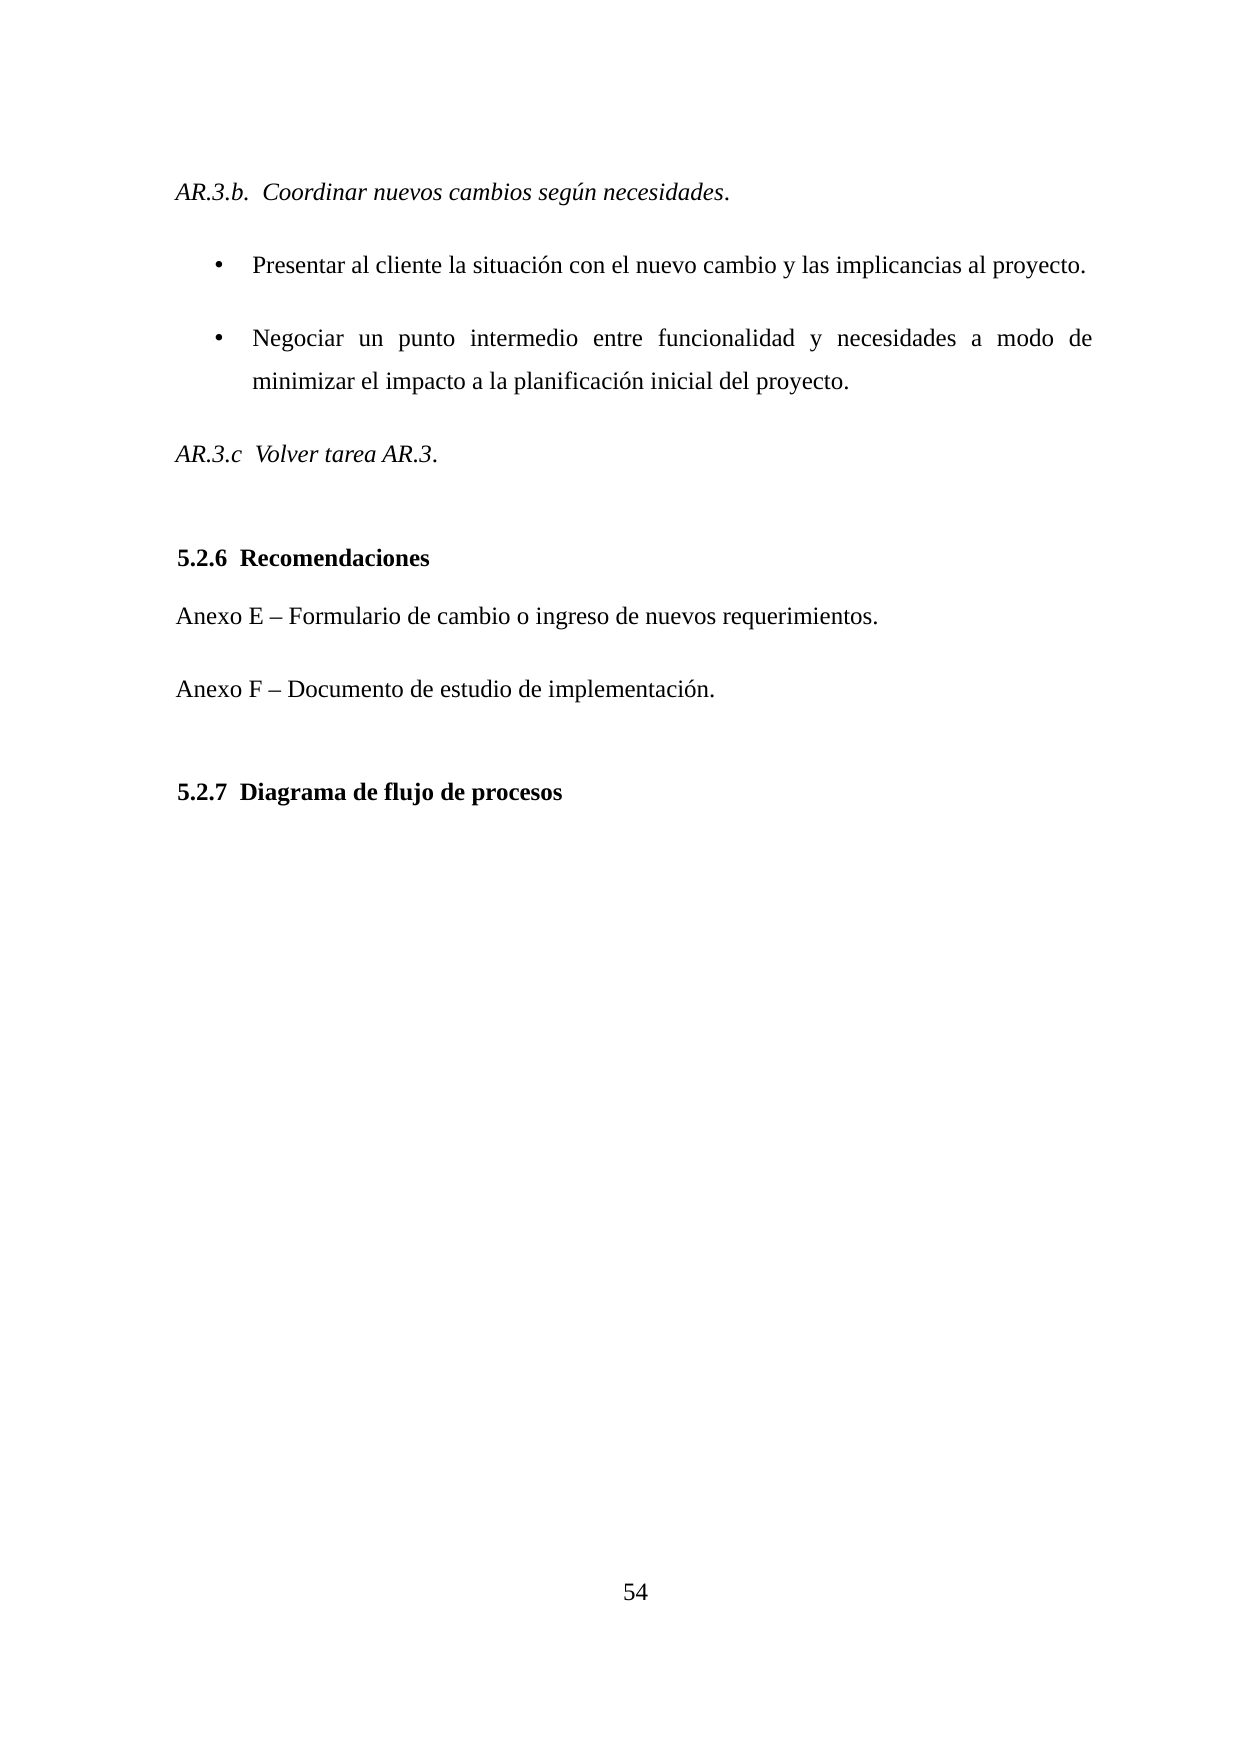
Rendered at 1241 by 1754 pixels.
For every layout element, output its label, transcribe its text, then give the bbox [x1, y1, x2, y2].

list AR.3.b. Coordinar nuevos cambios según necesidades. [175, 177, 1093, 206]
list AR.3.c Volver tarea AR.3. [175, 439, 1093, 468]
list Anexo F – Documento de estudio de implementación. [175, 674, 1093, 703]
list 5.2.6 Recomendaciones [177, 543, 1093, 571]
list Anexo E – Formulario de cambio o ingreso de nuevos requerimientos. [175, 601, 1093, 629]
list 5.2.7 Diagrama de flujo de procesos [177, 777, 1093, 806]
list Negociar un punto intermedio entre funcionalidad y necesidades a modo de minimizar el impacto a la planificación inicial del proyecto. [214, 323, 1093, 395]
list Presentar al cliente la situación con el nuevo cambio y las implicancias al proyecto. [214, 250, 1093, 279]
